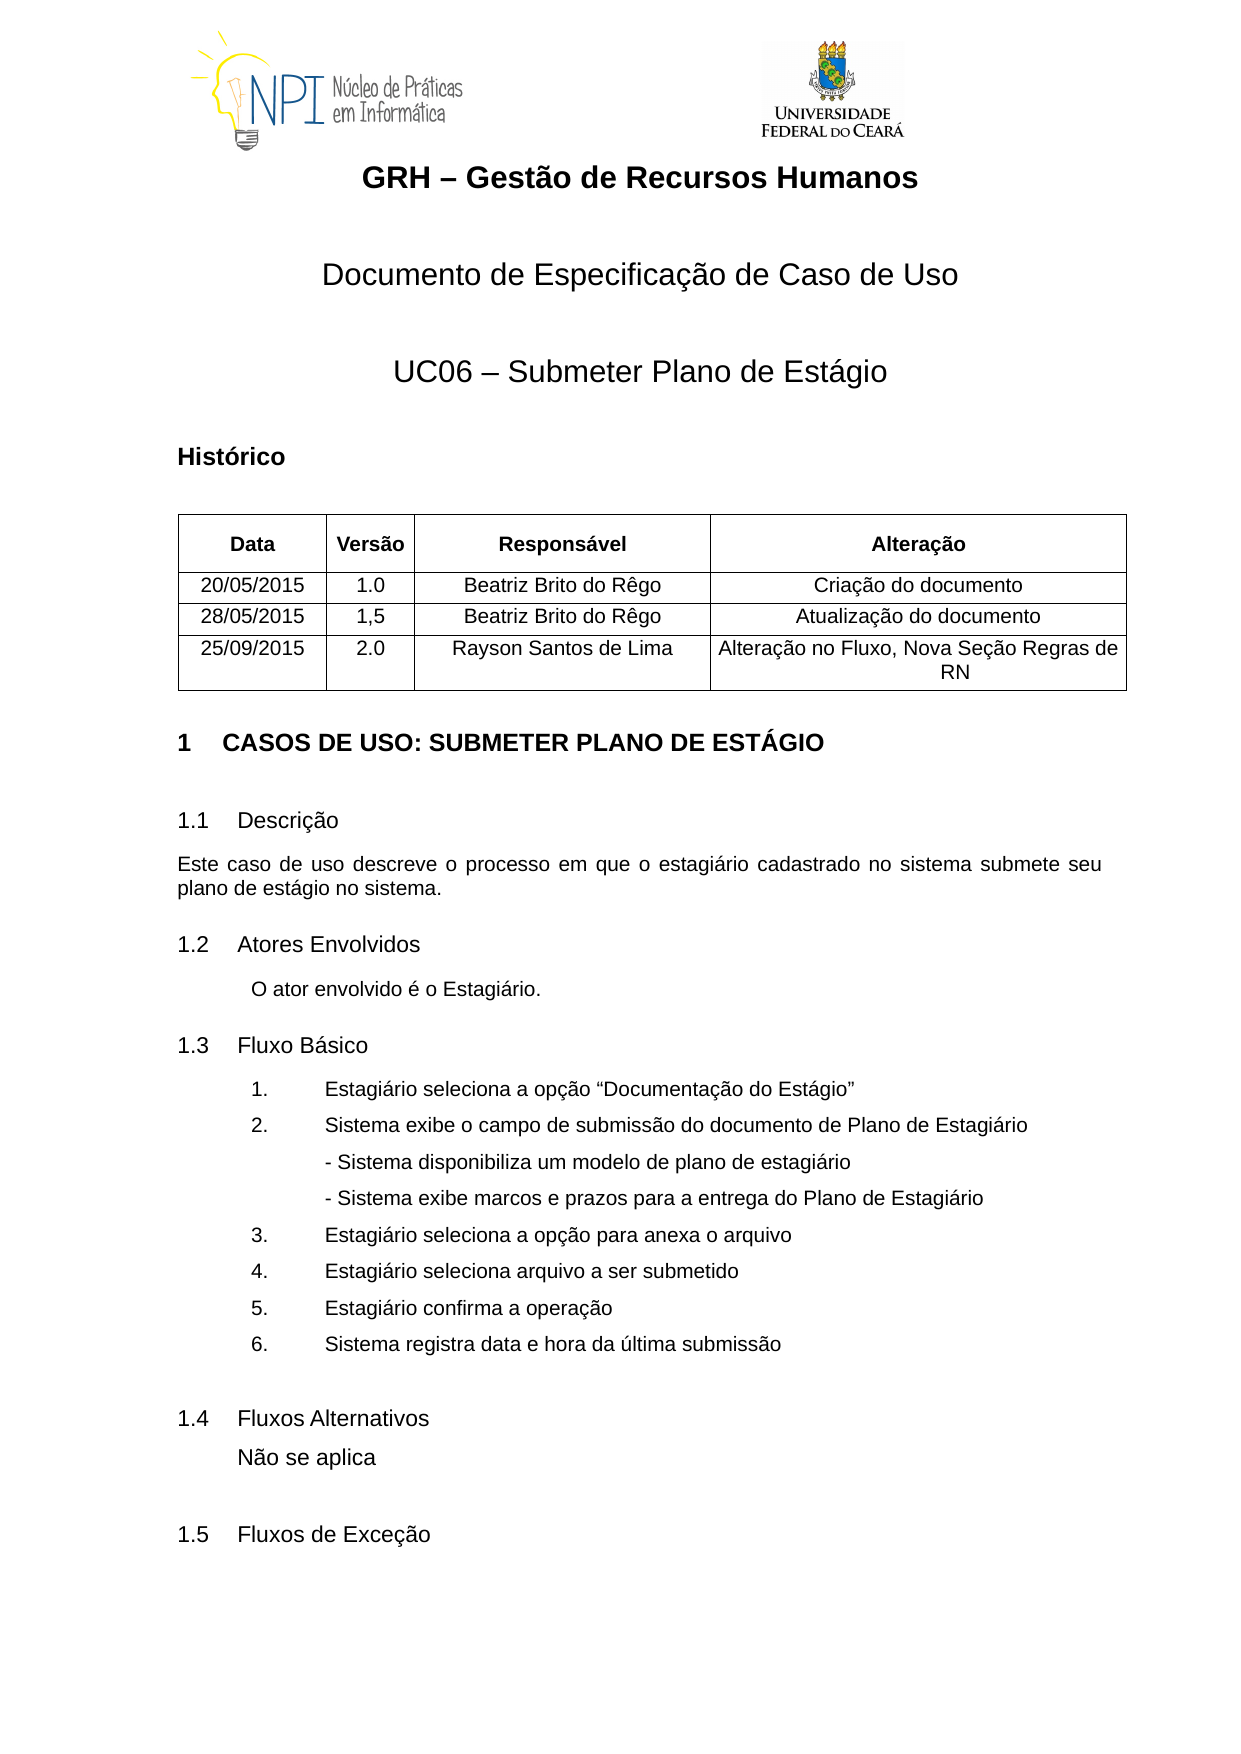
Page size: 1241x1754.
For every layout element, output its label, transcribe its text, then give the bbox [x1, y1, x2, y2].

text 1.4 Fluxos Alternativos [177, 1405, 1104, 1431]
text Não se aplica [177, 1444, 1104, 1470]
table_cell 28/05/2015 [179, 604, 326, 634]
table_cell Rayson Santos de Lima [415, 636, 710, 690]
subtitle Atores Envolvidos [177, 931, 1104, 958]
text Este caso de uso descreve o processo em que o estagiário cadastrado no sistema submete seu plano de estágio no sistema. [177, 852, 1103, 900]
table_header Versão [327, 515, 414, 572]
table_cell Beatriz Brito do Rêgo [415, 573, 710, 603]
text 1. Estagiário seleciona a opção “Documentação do Estágio” [177, 1077, 1104, 1101]
picture [761, 41, 905, 139]
table_cell 20/05/2015 [179, 573, 326, 603]
table_cell 25/09/2015 [179, 636, 326, 690]
text Histórico [177, 442, 1104, 471]
text 1.5 Fluxos de Exceção [177, 1521, 1104, 1548]
table_cell Alteração no Fluxo, Nova Seção Regras de RN [711, 636, 1126, 690]
table_header Responsável [415, 515, 710, 572]
table_cell 1.0 [327, 573, 414, 603]
text 4. Estagiário seleciona arquivo a ser submetido [177, 1259, 1104, 1283]
text UC06 – Submeter Plano de Estágio [177, 353, 1104, 388]
text 3. Estagiário seleciona a opção para anexa o arquivo [177, 1223, 1104, 1247]
text 2. Sistema exibe o campo de submissão do documento de Plano de Estagiário [177, 1113, 1104, 1137]
table_cell Criação do documento [711, 573, 1126, 603]
table_cell Beatriz Brito do Rêgo [415, 604, 710, 634]
table_cell 2.0 [327, 636, 414, 690]
subtitle Fluxo Básico [177, 1032, 1104, 1058]
picture [181, 22, 472, 159]
text - Sistema exibe marcos e prazos para a entrega do Plano de Estagiário [177, 1186, 1104, 1210]
table_cell 1,5 [327, 604, 414, 634]
text - Sistema disponibiliza um modelo de plano de estagiário [177, 1150, 1104, 1174]
subtitle Descrição [177, 807, 1104, 833]
subtitle CASOS DE USO: SUBMETER PLANO DE ESTÁGIO [177, 728, 1104, 757]
table_header Data [179, 515, 326, 572]
table_cell Atualização do documento [711, 604, 1126, 634]
text 6. Sistema registra data e hora da última submissão [177, 1332, 1104, 1356]
text 5. Estagiário confirma a operação [177, 1296, 1104, 1319]
text Documento de Especificação de Caso de Uso [177, 256, 1104, 292]
text GRH – Gestão de Recursos Humanos [177, 125, 1104, 195]
table_header Alteração [711, 515, 1126, 572]
text O ator envolvido é o Estagiário. [177, 976, 1104, 1000]
